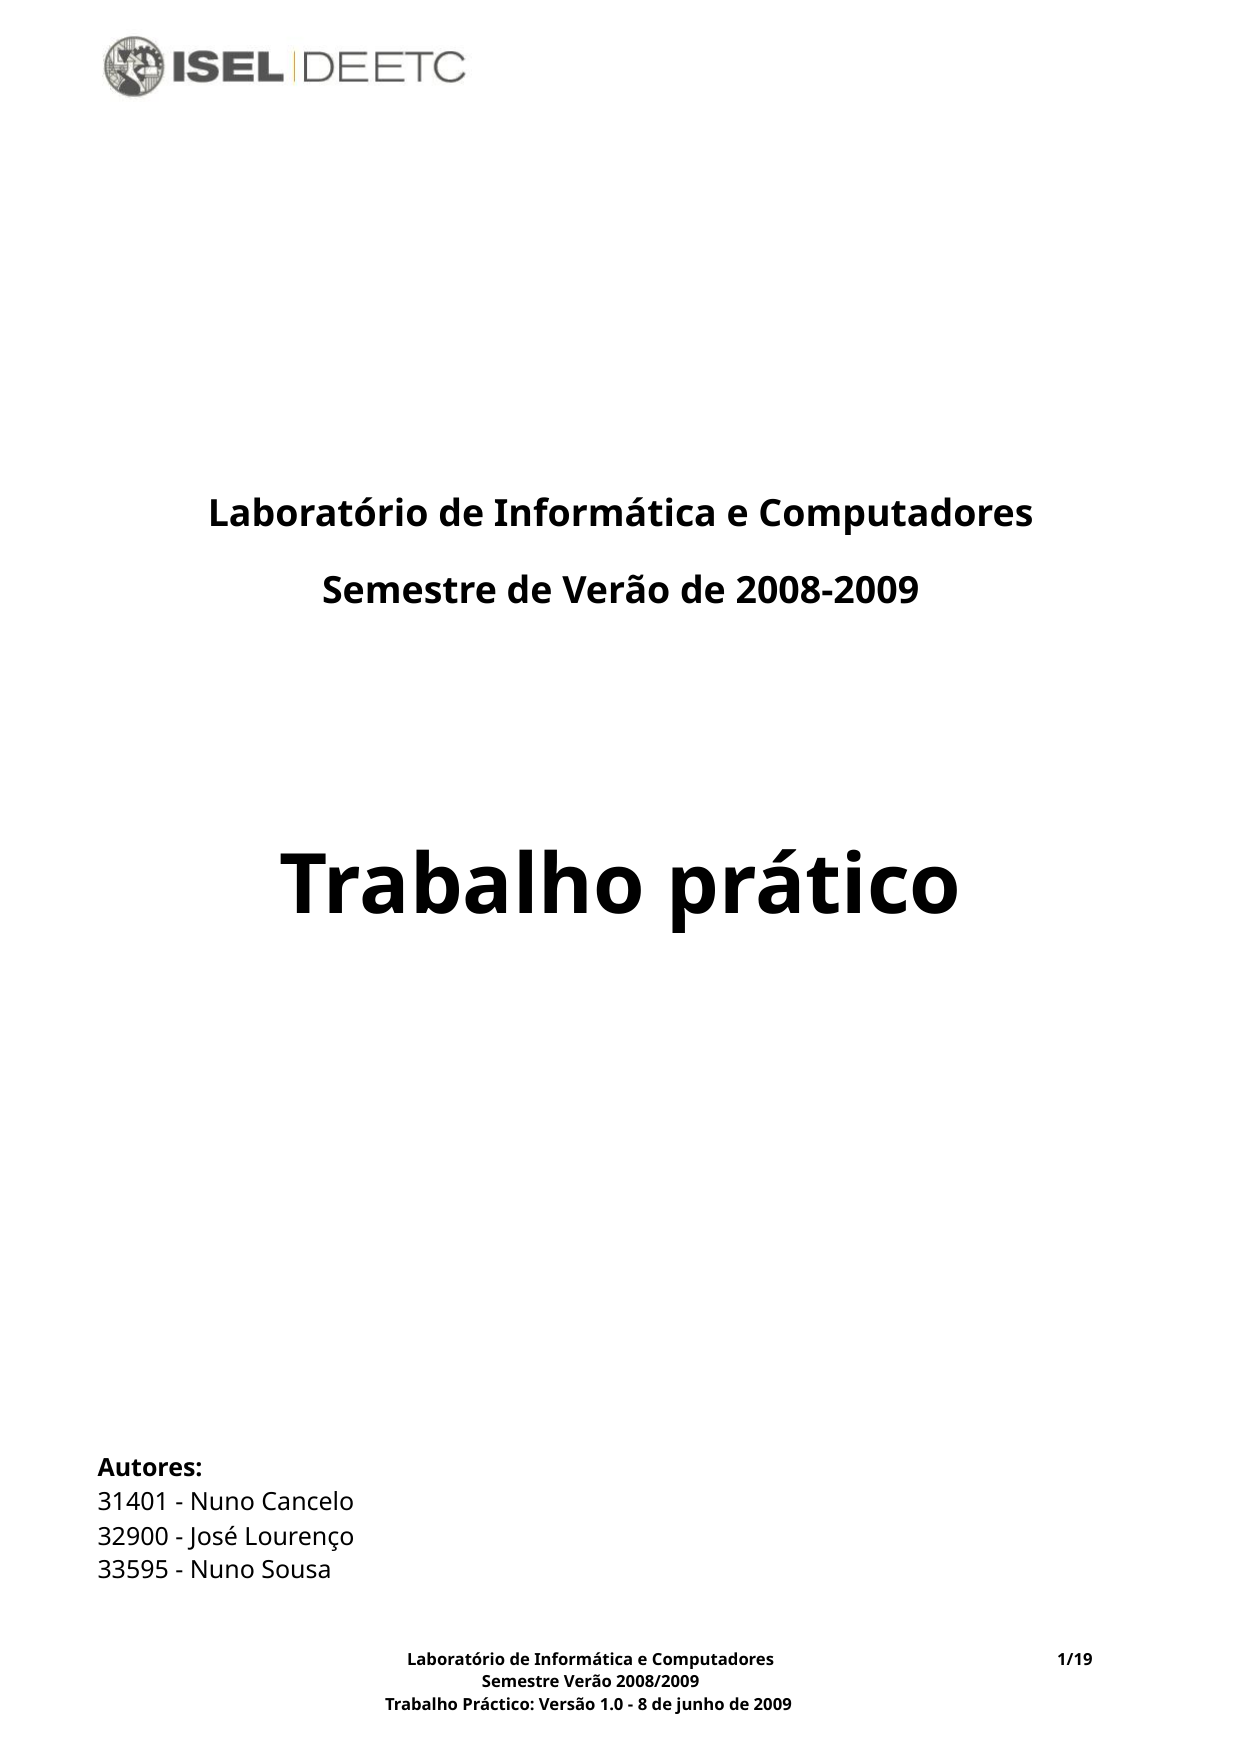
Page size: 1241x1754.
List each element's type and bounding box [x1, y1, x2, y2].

picture [94, 21, 496, 122]
